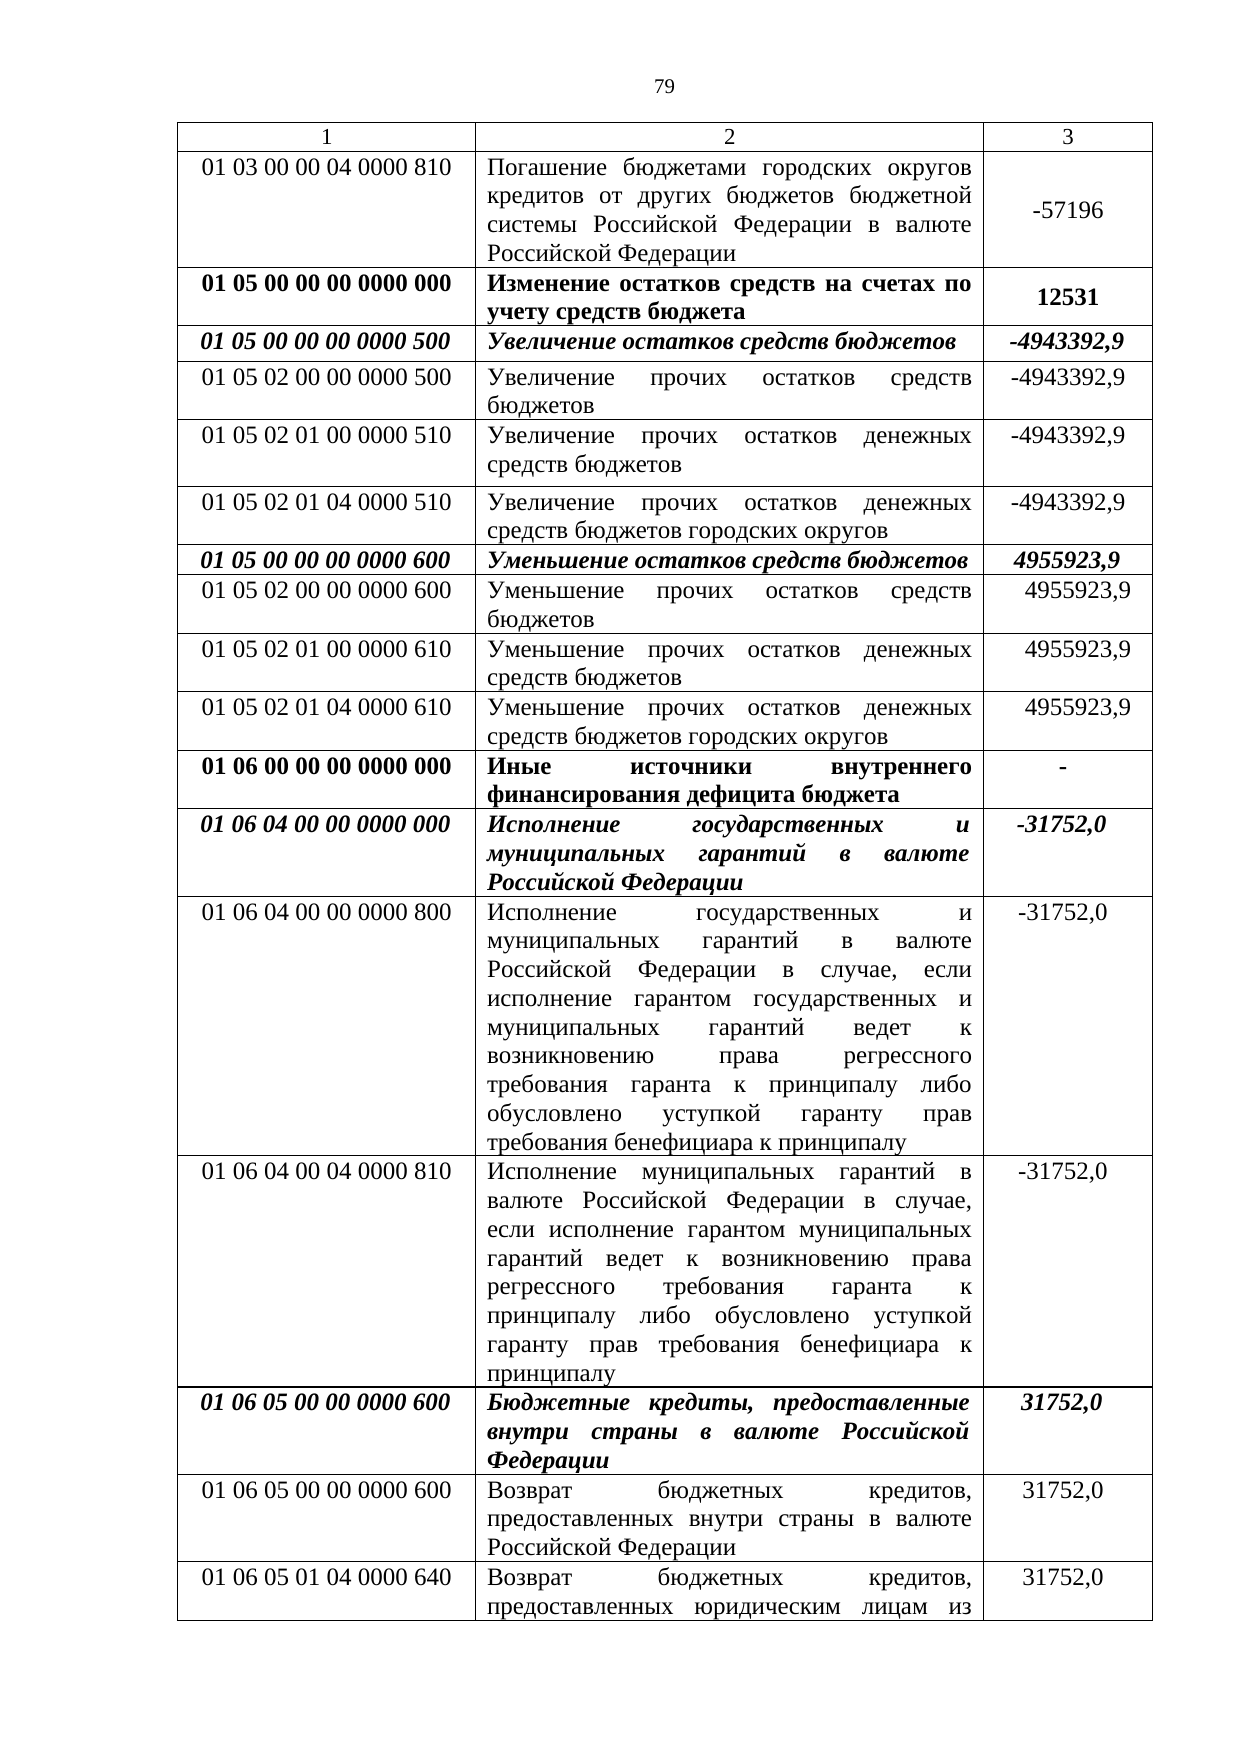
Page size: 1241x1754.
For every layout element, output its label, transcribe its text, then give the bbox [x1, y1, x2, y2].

table_cell Исполнение государственных и муниципальных гарантий в валюте Российской Федерации [476, 809, 983, 896]
table_cell 01 05 02 00 00 0000 600 [178, 575, 475, 633]
table_cell -31752,0 [984, 897, 1152, 1155]
table_cell 31752,0 [984, 1475, 1152, 1561]
table_cell 01 05 00 00 00 0000 000 [178, 268, 475, 325]
table_cell [1153, 1561, 1226, 1619]
table_cell 01 06 04 00 04 0000 810 [178, 1156, 475, 1386]
table_cell -4943392,9 [984, 362, 1152, 419]
table_header 1 [178, 123, 475, 151]
table_cell 01 05 00 00 00 0000 600 [178, 545, 475, 574]
table_cell 01 06 05 01 04 0000 640 [178, 1562, 475, 1619]
table_cell Исполнение муниципальных гарантий в валюте Российской Федерации в случае, если исполнение гарантом муниципальных гарантий ведет к возникновению права регрессного требования гаранта к принципалу либо обусловлено уступкой гаранту прав требования бенефициара к принципалу [476, 1156, 983, 1386]
table_cell -4943392,9 [984, 487, 1152, 544]
table_header [1153, 122, 1226, 151]
table_header 3 [984, 123, 1152, 151]
table_cell 31752,0 [984, 1388, 1152, 1474]
table_cell Увеличение прочих остатков средств бюджетов [476, 362, 983, 419]
table_cell [1153, 1474, 1226, 1561]
table_cell 01 05 02 01 00 0000 510 [178, 420, 475, 486]
table_header 2 [476, 123, 983, 151]
table_cell 01 05 02 01 04 0000 510 [178, 487, 475, 544]
table_cell 01 06 00 00 00 0000 000 [178, 751, 475, 808]
table_cell -31752,0 [984, 1156, 1152, 1386]
table_cell 01 06 04 00 00 0000 800 [178, 897, 475, 1155]
table_cell [1153, 750, 1226, 808]
table_cell Уменьшение остатков средств бюджетов [476, 545, 983, 574]
table_cell -4943392,9 [984, 420, 1152, 486]
table_cell 01 05 02 01 00 0000 610 [178, 634, 475, 691]
table_cell 01 06 05 00 00 0000 600 [178, 1475, 475, 1561]
table_cell Увеличение прочих остатков денежных средств бюджетов городских округов [476, 487, 983, 544]
table_cell [1153, 544, 1226, 574]
table_cell 4955923,9 [984, 634, 1152, 691]
table_cell -4943392,9 [984, 326, 1152, 361]
table_cell -31752,0 [984, 809, 1152, 896]
table_cell 01 05 02 01 04 0000 610 [178, 692, 475, 750]
table_cell - [984, 751, 1152, 808]
table_cell 4955923,9 [984, 575, 1152, 633]
table_cell Увеличение прочих остатков денежных средств бюджетов [476, 420, 983, 486]
table_cell Исполнение государственных и муниципальных гарантий в валюте Российской Федерации в случае, если исполнение гарантом государственных и муниципальных гарантий ведет к возникновению права регрессного требования гаранта к принципалу либо обусловлено уступкой гаранту прав требования бенефициара к принципалу [476, 897, 983, 1155]
table_cell -57196 [984, 152, 1152, 267]
table_cell Уменьшение прочих остатков средств бюджетов [476, 575, 983, 633]
table_cell 4955923,9 [984, 545, 1152, 574]
table_cell [1153, 896, 1226, 1155]
table_cell 01 05 00 00 00 0000 500 [178, 326, 475, 361]
table_cell [1153, 151, 1226, 267]
table_cell 01 05 02 00 00 0000 500 [178, 362, 475, 419]
table_cell [1153, 574, 1226, 633]
table_cell [1153, 486, 1226, 544]
table_cell [1153, 808, 1226, 896]
table_cell [1153, 325, 1226, 361]
table_cell 4955923,9 [984, 692, 1152, 750]
table_cell Увеличение остатков средств бюджетов [476, 326, 983, 361]
table_cell Иные источники внутреннего финансирования дефицита бюджета [476, 751, 983, 808]
table_cell 12531 [984, 268, 1152, 325]
table_cell [1153, 361, 1226, 419]
table_cell Уменьшение прочих остатков денежных средств бюджетов городских округов [476, 692, 983, 750]
table_cell [1153, 419, 1226, 486]
table_cell [1153, 267, 1226, 325]
table_cell 01 03 00 00 04 0000 810 [178, 152, 475, 267]
table_cell 01 06 04 00 00 0000 000 [178, 809, 475, 896]
table_cell Возврат бюджетных кредитов, предоставленных внутри страны в валюте Российской Федерации [476, 1475, 983, 1561]
table_cell [1153, 691, 1226, 750]
table_cell Погашение бюджетами городских округов кредитов от других бюджетов бюджетной системы Российской Федерации в валюте Российской Федерации [476, 152, 983, 267]
table_cell Уменьшение прочих остатков денежных средств бюджетов [476, 634, 983, 691]
table_cell 31752,0 [984, 1562, 1152, 1619]
table_cell Возврат бюджетных кредитов, предоставленных юридическим лицам из [476, 1562, 983, 1619]
table_cell Изменение остатков средств на счетах по учету средств бюджета [476, 268, 983, 325]
table_cell [1153, 1155, 1226, 1386]
table_cell [1153, 633, 1226, 691]
table_cell [1153, 1386, 1226, 1474]
table_cell Бюджетные кредиты, предоставленные внутри страны в валюте Российской Федерации [476, 1388, 983, 1474]
table_cell 01 06 05 00 00 0000 600 [178, 1388, 475, 1474]
